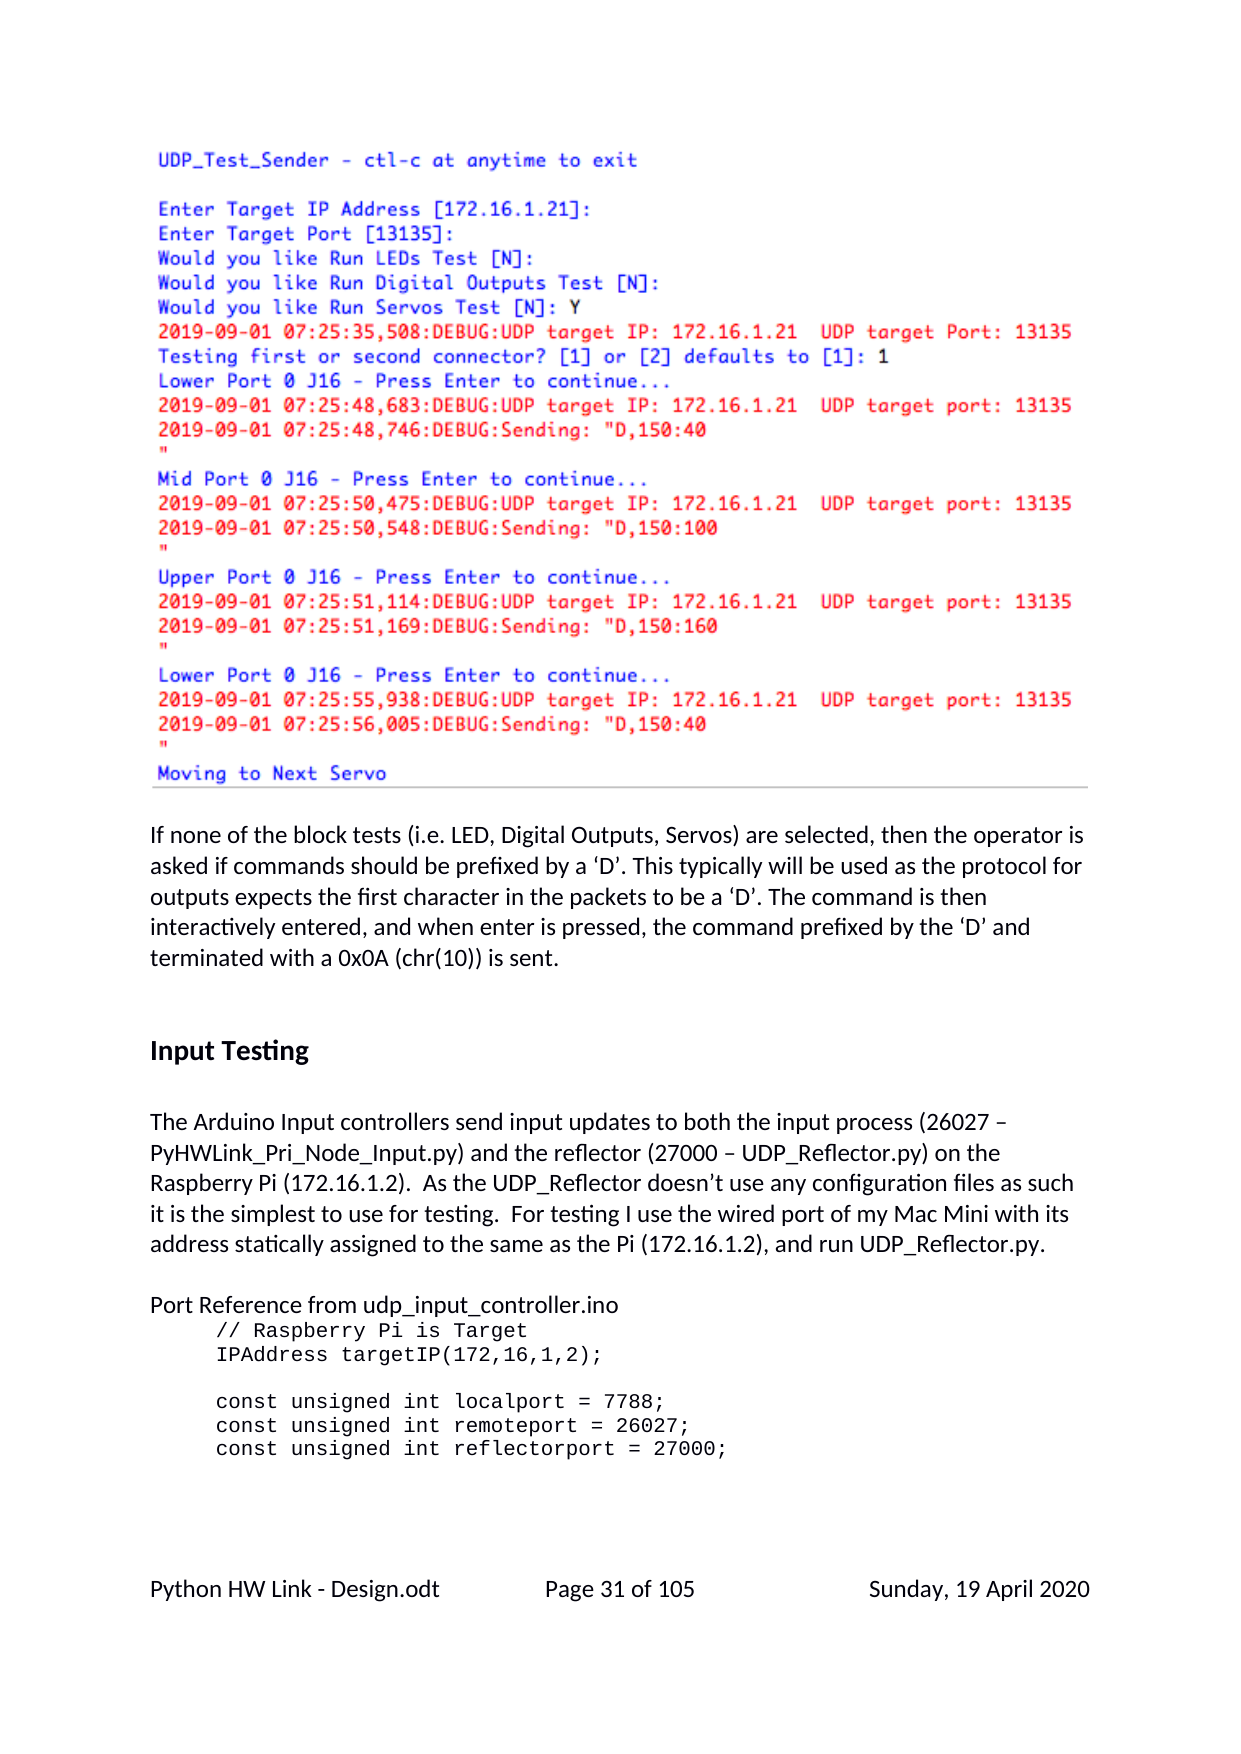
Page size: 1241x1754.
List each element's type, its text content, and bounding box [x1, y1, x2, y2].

picture [152, 150, 1088, 790]
text IPAddress targetIP(172,16,1,2); [216, 1344, 1090, 1367]
text const unsigned int reflectorport = 27000; [216, 1438, 1090, 1462]
text The Arduino Input controllers send input updates to both the input process (26027 – PyHWLink_Pri_Node_Input.py) and the reflector (27000 – UDP_Reflector.py) on the Raspberry Pi (172.16.1.2). As the UDP_Reflector doesn’t use any configuration files as such it is the simplest to use for testing. For testing I use the wired port of my Mac Mini with its address statically assigned to the same as the Pi (172.16.1.2), and run UDP_Reflector.py. [150, 1106, 1090, 1259]
text const unsigned int remoteport = 26027; [216, 1415, 1090, 1438]
text Port Reference from udp_input_controller.ino [150, 1289, 1090, 1320]
text const unsigned int localport = 7788; [216, 1391, 1090, 1415]
text If none of the block tests (i.e. LED, Digital Outputs, Servos) are selected, then the operator is asked if commands should be prefixed by a ‘D’. This typically will be used as the protocol for outputs expects the first character in the packets to be a ‘D’. The command is then interactively entered, and when enter is pressed, the command prefixed by the ‘D’ and terminated with a 0x0A (chr(10)) is sent. [150, 820, 1090, 972]
text // Raspberry Pi is Target [216, 1320, 1090, 1344]
subtitle Input Testing [150, 1032, 1090, 1068]
